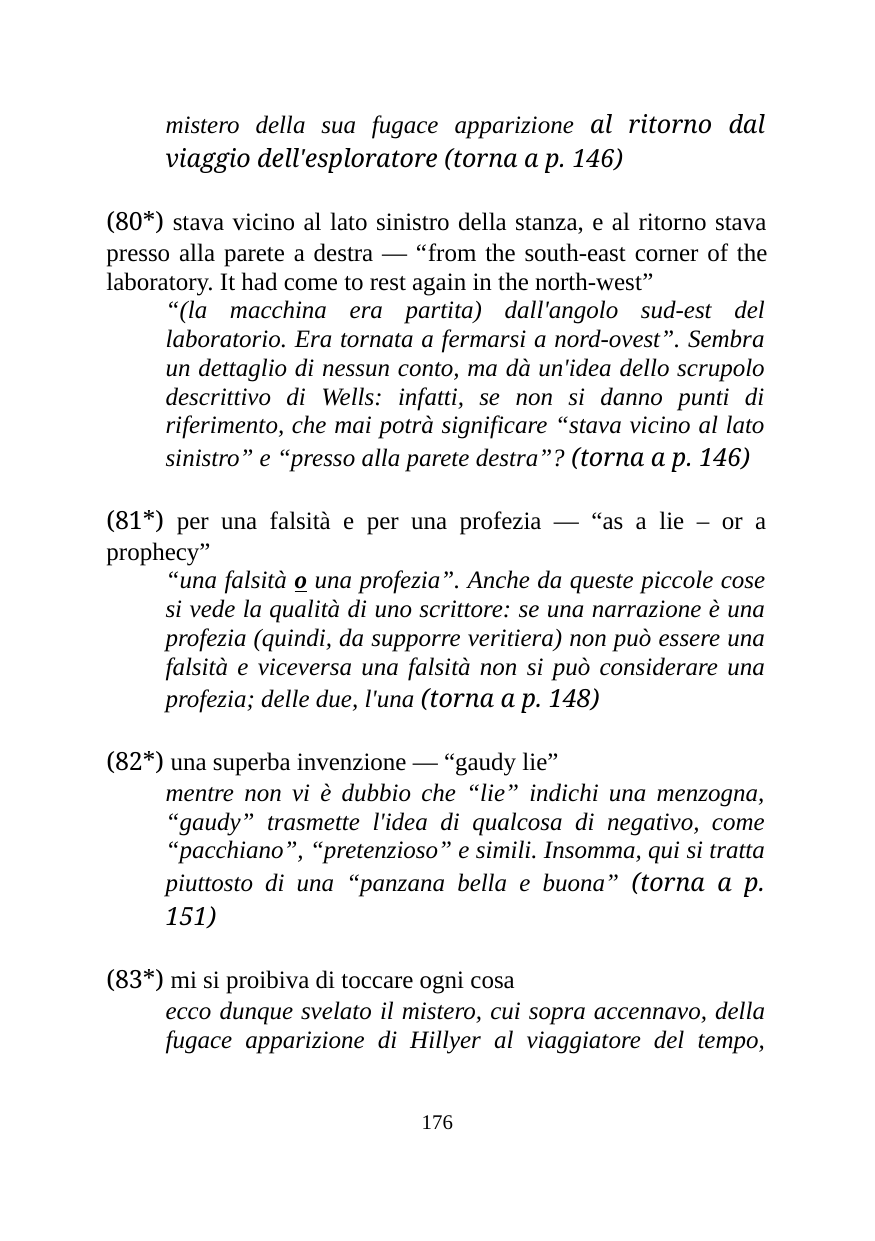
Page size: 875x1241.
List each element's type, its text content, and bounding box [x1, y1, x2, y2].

text “una falsità o una profezia”. Anche da queste piccole cose si vede la qualità di uno scrittore: se una narrazione è una profezia (quindi, da supporre veritiera) non può essere una falsità e viceversa una falsità non si può considerare una profezia; delle due, l'una (torna a p. 148) [165, 566, 768, 714]
text (83*) mi si proibiva di toccare ogni cosa [106, 962, 768, 996]
text (80*) stava vicino al lato sinistro della stanza, e al ritorno stava presso alla parete a destra — “from the south-east corner of the laboratory. It had come to rest again in the north-west” [106, 204, 768, 295]
text mentre non vi è dubbio che “lie” indichi una menzogna, “gaudy” trasmette l'idea di qualcosa di negativo, come “pacchiano”, “pretenzioso” e simili. Insomma, qui si tratta piuttosto di una “panzana bella e buona” (torna a p. 151) [165, 778, 768, 932]
text (82*) una superba invenzione — “gaudy lie” [106, 744, 768, 778]
text ecco dunque svelato il mistero, cui sopra accennavo, della fugace apparizione di Hillyer al viaggiatore del tempo, [165, 996, 768, 1053]
text (81*) per una falsità e per una profezia — “as a lie – or a prophecy” [106, 503, 768, 566]
text mistero della sua fugace apparizione al ritorno dal viaggio dell'esploratore (torna a p. 146) [165, 106, 768, 174]
text “(la macchina era partita) dall'angolo sud-est del laboratorio. Era tornata a fermarsi a nord-ovest”. Sembra un dettaglio di nessun conto, ma dà un'idea dello scrupolo descrittivo di Wells: infatti, se non si danno punti di riferimento, che mai potrà significare “stava vicino al lato sinistro” e “presso alla parete destra”? (torna a p. 146) [165, 295, 768, 473]
